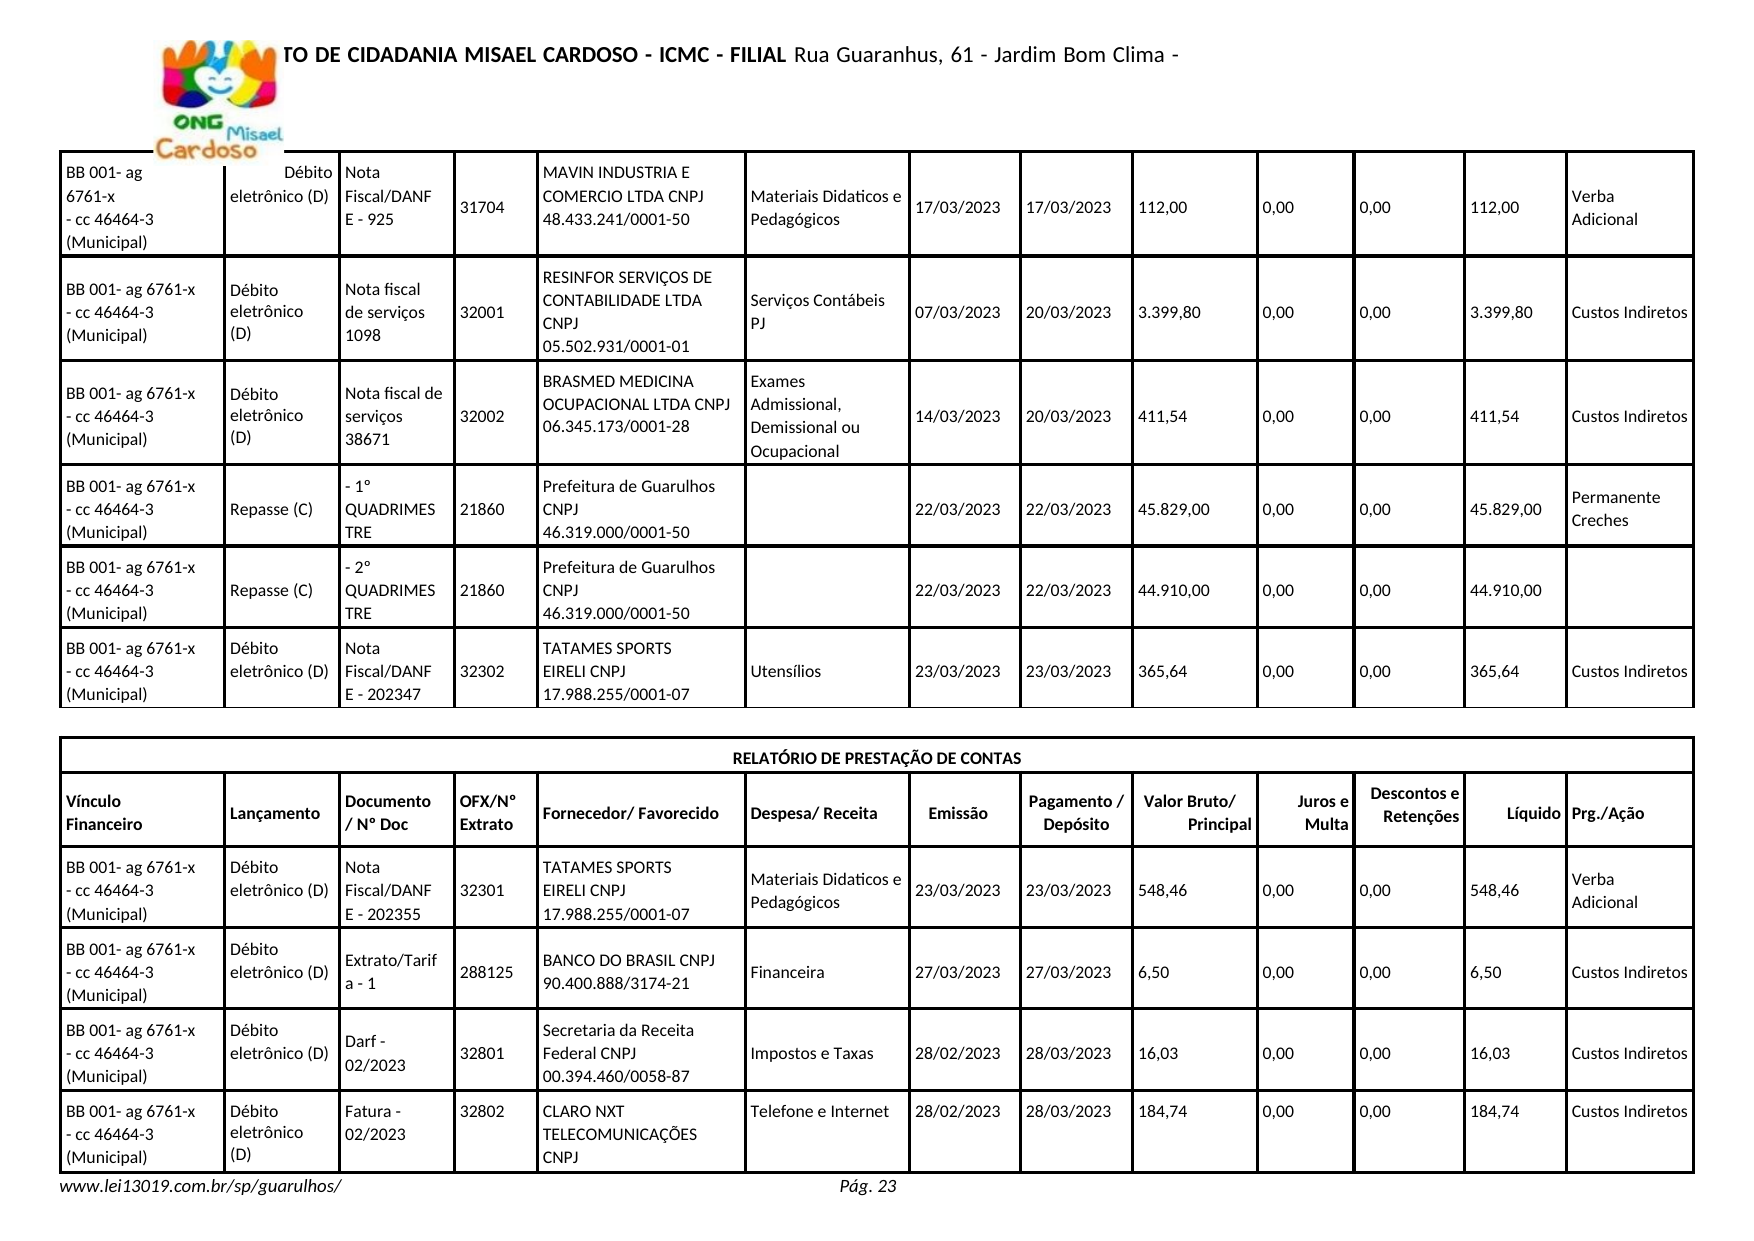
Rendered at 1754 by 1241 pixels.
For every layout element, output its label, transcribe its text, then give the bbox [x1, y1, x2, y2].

table_cell 0,00 [1356, 848, 1463, 926]
table_cell 32302 [456, 629, 536, 707]
table_cell 0,00 [1356, 929, 1463, 1007]
table_cell 23/03/2023 [911, 848, 1019, 926]
table_cell 0,00 [1356, 466, 1463, 544]
table_cell BB 001- ag 6761-x - cc 46464-3 (Municipal) [62, 848, 223, 926]
table_cell 45.829,00 [1134, 466, 1256, 544]
table_cell 0,00 [1356, 258, 1463, 359]
table_cell Débito eletrônico (D) [226, 258, 338, 359]
table_cell 32002 [456, 362, 536, 463]
table_cell 365,64 [1134, 629, 1256, 707]
table_cell Serviços Contábeis PJ [747, 258, 908, 359]
table_cell Descontos e Retenções [1356, 774, 1463, 845]
table_cell 0,00 [1259, 258, 1352, 359]
table_cell 23/03/2023 [1022, 629, 1131, 707]
table_cell Permanente Creches [1568, 466, 1692, 544]
table_cell CLARO NXT TELECOMUNICAÇÕES CNPJ [539, 1092, 744, 1171]
table_cell TATAMES SPORTS EIRELI CNPJ 17.988.255/0001-07 [539, 629, 744, 707]
table_cell Materiais Didaticos e Pedagógicos [747, 848, 908, 926]
table_cell - 1º QUADRIMES TRE [341, 466, 453, 544]
table_cell Nota Fiscal/DANF E - 202355 [341, 848, 453, 926]
table_cell 28/03/2023 [1022, 1010, 1131, 1088]
table_cell 411,54 [1466, 362, 1565, 463]
table_cell 0,00 [1356, 153, 1463, 254]
table_cell Impostos e Taxas [747, 1010, 908, 1088]
table_cell Débito eletrônico (D) [226, 629, 338, 707]
table_cell 548,46 [1466, 848, 1565, 926]
table_cell 44.910,00 [1134, 548, 1256, 626]
table_cell 0,00 [1259, 1092, 1352, 1171]
table_cell 44.910,00 [1466, 548, 1565, 626]
table_cell Líquido [1466, 774, 1565, 845]
table_cell RESINFOR SERVIÇOS DE CONTABILIDADE LTDA CNPJ 05.502.931/0001-01 [539, 258, 744, 359]
table_cell 365,64 [1466, 629, 1565, 707]
table_cell 3.399,80 [1466, 258, 1565, 359]
table_cell Custos Indiretos [1568, 258, 1692, 359]
table_cell 21860 [456, 466, 536, 544]
table_cell 0,00 [1259, 629, 1352, 707]
table_cell 22/03/2023 [911, 548, 1019, 626]
table_cell 0,00 [1356, 629, 1463, 707]
table_cell BB 001- ag 6761-x - cc 46464-3 (Municipal) [62, 466, 223, 544]
table_cell 0,00 [1259, 1010, 1352, 1088]
table_cell Verba Adicional [1568, 848, 1692, 926]
table_cell [747, 466, 908, 544]
table_cell 28/02/2023 [911, 1092, 1019, 1171]
table_cell 28/03/2023 [1022, 1092, 1131, 1171]
table_header RELATÓRIO DE PRESTAÇÃO DE CONTAS [62, 739, 1692, 771]
table_cell Fornecedor/ Favorecido [539, 774, 744, 845]
table_cell 184,74 [1466, 1092, 1565, 1171]
table_cell 31704 [456, 153, 536, 254]
table_cell Emissão [911, 774, 1019, 845]
table_cell Financeira [747, 929, 908, 1007]
table_cell 16,03 [1466, 1010, 1565, 1088]
table_cell Prg./Ação [1568, 774, 1692, 845]
table_cell BB 001- ag 6761-x - cc 46464-3 (Municipal) [62, 929, 223, 1007]
table_cell 22/03/2023 [911, 466, 1019, 544]
table_cell BB 001- ag 6761-x - cc 46464-3 (Municipal) [62, 548, 223, 626]
table_cell Juros e Multa [1259, 774, 1352, 845]
table_cell [747, 548, 908, 626]
table_cell 6,50 [1466, 929, 1565, 1007]
table_cell Débito eletrônico (D) [226, 1010, 338, 1088]
table_cell Custos Indiretos [1568, 929, 1692, 1007]
table_cell BB 001- ag 6761-x - cc 46464-3 (Municipal) [62, 1010, 223, 1088]
table_cell Extrato/Tarif a - 1 [341, 929, 453, 1007]
table_cell Débito eletrônico (D) [226, 929, 338, 1007]
table_cell 23/03/2023 [1022, 848, 1131, 926]
table_cell Nota Fiscal/DANF E - 925 [341, 153, 453, 254]
table_cell Prefeitura de Guarulhos CNPJ 46.319.000/0001-50 [539, 548, 744, 626]
table_cell BB 001- ag 6761-x - cc 46464-3 (Municipal) [62, 258, 223, 359]
table_cell 112,00 [1466, 153, 1565, 254]
table_cell 20/03/2023 [1022, 258, 1131, 359]
table_cell OFX/Nº Extrato [456, 774, 536, 845]
table_cell Telefone e Internet [747, 1092, 908, 1171]
table_cell Débito eletrônico (D) [226, 1092, 338, 1171]
table_cell 288125 [456, 929, 536, 1007]
table_cell 32301 [456, 848, 536, 926]
table_cell Repasse (C) [226, 548, 338, 626]
table_cell Lançamento [226, 774, 338, 845]
table_cell 16,03 [1134, 1010, 1256, 1088]
table_cell 0,00 [1356, 362, 1463, 463]
table_cell Prefeitura de Guarulhos CNPJ 46.319.000/0001-50 [539, 466, 744, 544]
table_cell BB 001- ag 6761-x - cc 46464-3 (Municipal) [62, 1092, 223, 1171]
table_cell Débito eletrônico (D) [226, 848, 338, 926]
table_cell 184,74 [1134, 1092, 1256, 1171]
table_cell Custos Indiretos [1568, 629, 1692, 707]
table_cell TATAMES SPORTS EIRELI CNPJ 17.988.255/0001-07 [539, 848, 744, 926]
table_cell 32801 [456, 1010, 536, 1088]
table_cell 0,00 [1259, 548, 1352, 626]
table_cell 6,50 [1134, 929, 1256, 1007]
table_cell Despesa/ Receita [747, 774, 908, 845]
table_cell 0,00 [1356, 548, 1463, 626]
table_cell 32802 [456, 1092, 536, 1171]
table_cell 0,00 [1259, 466, 1352, 544]
table_cell 548,46 [1134, 848, 1256, 926]
table_cell BB 001- ag 6761-x - cc 46464-3 (Municipal) [62, 362, 223, 463]
table_cell 112,00 [1134, 153, 1256, 254]
table_cell BB 001- ag 6761-x - cc 46464-3 (Municipal) [62, 153, 223, 254]
table_cell 28/02/2023 [911, 1010, 1019, 1088]
table_cell [1568, 548, 1692, 626]
table_cell Utensílios [747, 629, 908, 707]
table_cell 0,00 [1259, 848, 1352, 926]
table_cell Repasse (C) [226, 466, 338, 544]
table_cell Custos Indiretos [1568, 362, 1692, 463]
table_cell Nota fiscal de serviços 38671 [341, 362, 453, 463]
table_cell Fatura - 02/2023 [341, 1092, 453, 1171]
table_cell 0,00 [1259, 362, 1352, 463]
table_cell 32001 [456, 258, 536, 359]
table_cell MAVIN INDUSTRIA E COMERCIO LTDA CNPJ 48.433.241/0001-50 [539, 153, 744, 254]
table_cell Exames Admissional, Demissional ou Ocupacional [747, 362, 908, 463]
table_cell 27/03/2023 [911, 929, 1019, 1007]
table_cell Darf - 02/2023 [341, 1010, 453, 1088]
table_cell 411,54 [1134, 362, 1256, 463]
table_cell Nota fiscal de serviços 1098 [341, 258, 453, 359]
table_cell BB 001- ag 6761-x - cc 46464-3 (Municipal) [62, 629, 223, 707]
table_cell BRASMED MEDICINA OCUPACIONAL LTDA CNPJ 06.345.173/0001-28 [539, 362, 744, 463]
table_cell 45.829,00 [1466, 466, 1565, 544]
table_cell 0,00 [1259, 929, 1352, 1007]
table_cell 0,00 [1259, 153, 1352, 254]
table_cell 23/03/2023 [911, 629, 1019, 707]
table_cell 22/03/2023 [1022, 548, 1131, 626]
table_cell 14/03/2023 [911, 362, 1019, 463]
table_cell 0,00 [1356, 1010, 1463, 1088]
table_cell 17/03/2023 [911, 153, 1019, 254]
table_cell Pagamento / Depósito [1022, 774, 1131, 845]
table_cell Custos Indiretos [1568, 1092, 1692, 1171]
table_cell Débito eletrônico (D) [226, 153, 338, 254]
table_cell 3.399,80 [1134, 258, 1256, 359]
table_cell 07/03/2023 [911, 258, 1019, 359]
table_cell Débito eletrônico (D) [226, 362, 338, 463]
table_cell 27/03/2023 [1022, 929, 1131, 1007]
table_cell Custos Indiretos [1568, 1010, 1692, 1088]
table_cell Nota Fiscal/DANF E - 202347 [341, 629, 453, 707]
table_cell 21860 [456, 548, 536, 626]
table_cell Verba Adicional [1568, 153, 1692, 254]
table_cell Valor Bruto/ Principal [1134, 774, 1256, 845]
table_cell Vínculo Financeiro [62, 774, 223, 845]
table_cell 0,00 [1356, 1092, 1463, 1171]
table_cell - 2º QUADRIMES TRE [341, 548, 453, 626]
table_cell BANCO DO BRASIL CNPJ 90.400.888/3174-21 [539, 929, 744, 1007]
table_cell 20/03/2023 [1022, 362, 1131, 463]
table_cell Secretaria da Receita Federal CNPJ 00.394.460/0058-87 [539, 1010, 744, 1088]
table_cell Materiais Didaticos e Pedagógicos [747, 153, 908, 254]
table_cell 17/03/2023 [1022, 153, 1131, 254]
table_cell Documento / Nº Doc [341, 774, 453, 845]
table_cell 22/03/2023 [1022, 466, 1131, 544]
